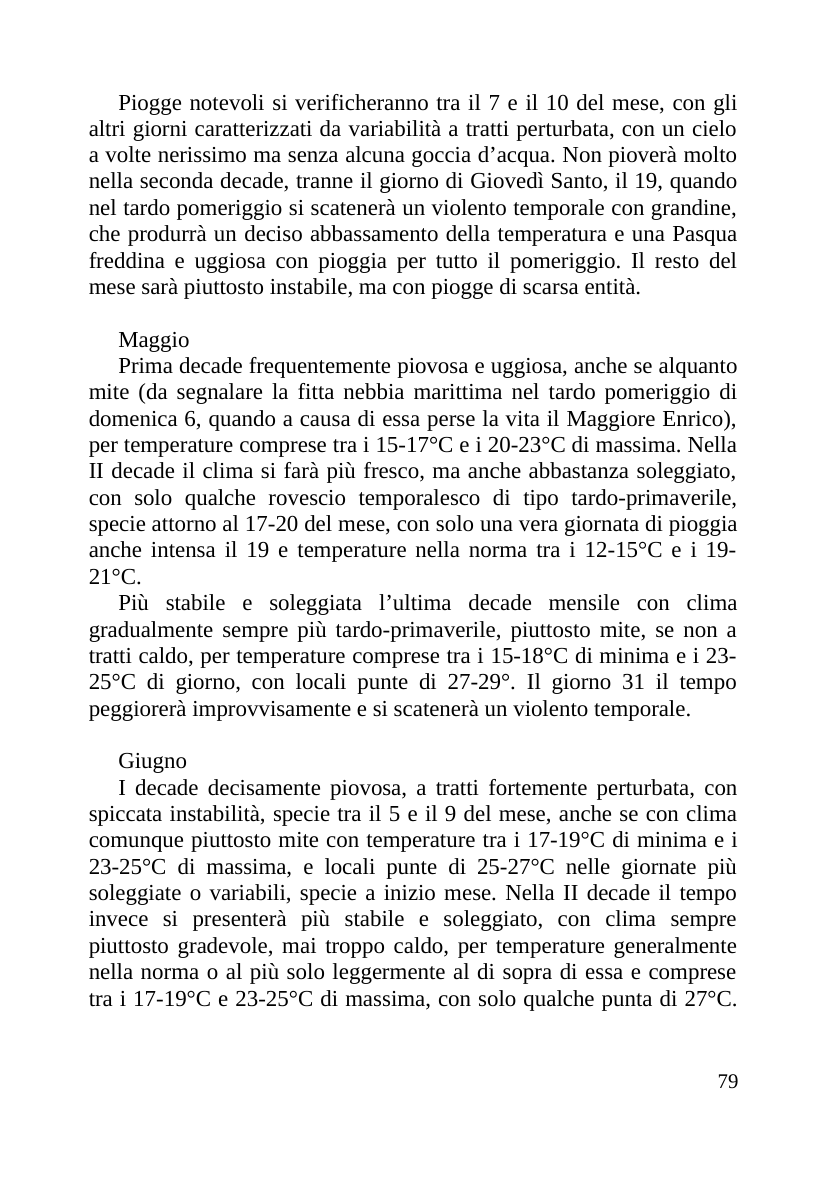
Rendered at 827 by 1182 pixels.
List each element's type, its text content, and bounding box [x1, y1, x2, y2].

text I decade decisamente piovosa, a tratti fortemente perturbata, con spiccata instabilità, specie tra il 5 e il 9 del mese, anche se con clima comunque piuttosto mite con temperature tra i 17-19°C di minima e i 23-25°C di massima, e locali punte di 25-27°C nelle giornate più soleggiate o variabili, specie a inizio mese. Nella II decade il tempo invece si presenterà più stabile e soleggiato, con clima sempre piuttosto gradevole, mai troppo caldo, per temperature generalmente nella norma o al più solo leggermente al di sopra di essa e comprese tra i 17-19°C e 23-25°C di massima, con solo qualche punta di 27°C. [88, 774, 738, 1011]
text Prima decade frequentemente piovosa e uggiosa, anche se alquanto mite (da segnalare la fitta nebbia marittima nel tardo pomeriggio di domenica 6, quando a causa di essa perse la vita il Maggiore Enrico), per temperature comprese tra i 15-17°C e i 20-23°C di massima. Nella II decade il clima si farà più fresco, ma anche abbastanza soleggiato, con solo qualche rovescio temporalesco di tipo tardo-primaverile, specie attorno al 17-20 del mese, con solo una vera giornata di pioggia anche intensa il 19 e temperature nella norma tra i 12-15°C e i 19-21°C. [88, 352, 738, 589]
text Giugno [88, 747, 738, 774]
text Piogge notevoli si verificheranno tra il 7 e il 10 del mese, con gli altri giorni caratterizzati da variabilità a tratti perturbata, con un cielo a volte nerissimo ma senza alcuna goccia d’acqua. Non pioverà molto nella seconda decade, tranne il giorno di Giovedì Santo, il 19, quando nel tardo pomeriggio si scatenerà un violento temporale con grandine, che produrrà un deciso abbassamento della temperatura e una Pasqua freddina e uggiosa con pioggia per tutto il pomeriggio. Il resto del mese sarà piuttosto instabile, ma con piogge di scarsa entità. [88, 88, 738, 299]
text Maggio [88, 326, 738, 352]
text Più stabile e soleggiata l’ultima decade mensile con clima gradualmente sempre più tardo-primaverile, piuttosto mite, se non a tratti caldo, per temperature comprese tra i 15-18°C di minima e i 23-25°C di giorno, con locali punte di 27-29°. Il giorno 31 il tempo peggiorerà improvvisamente e si scatenerà un violento temporale. [88, 589, 738, 721]
